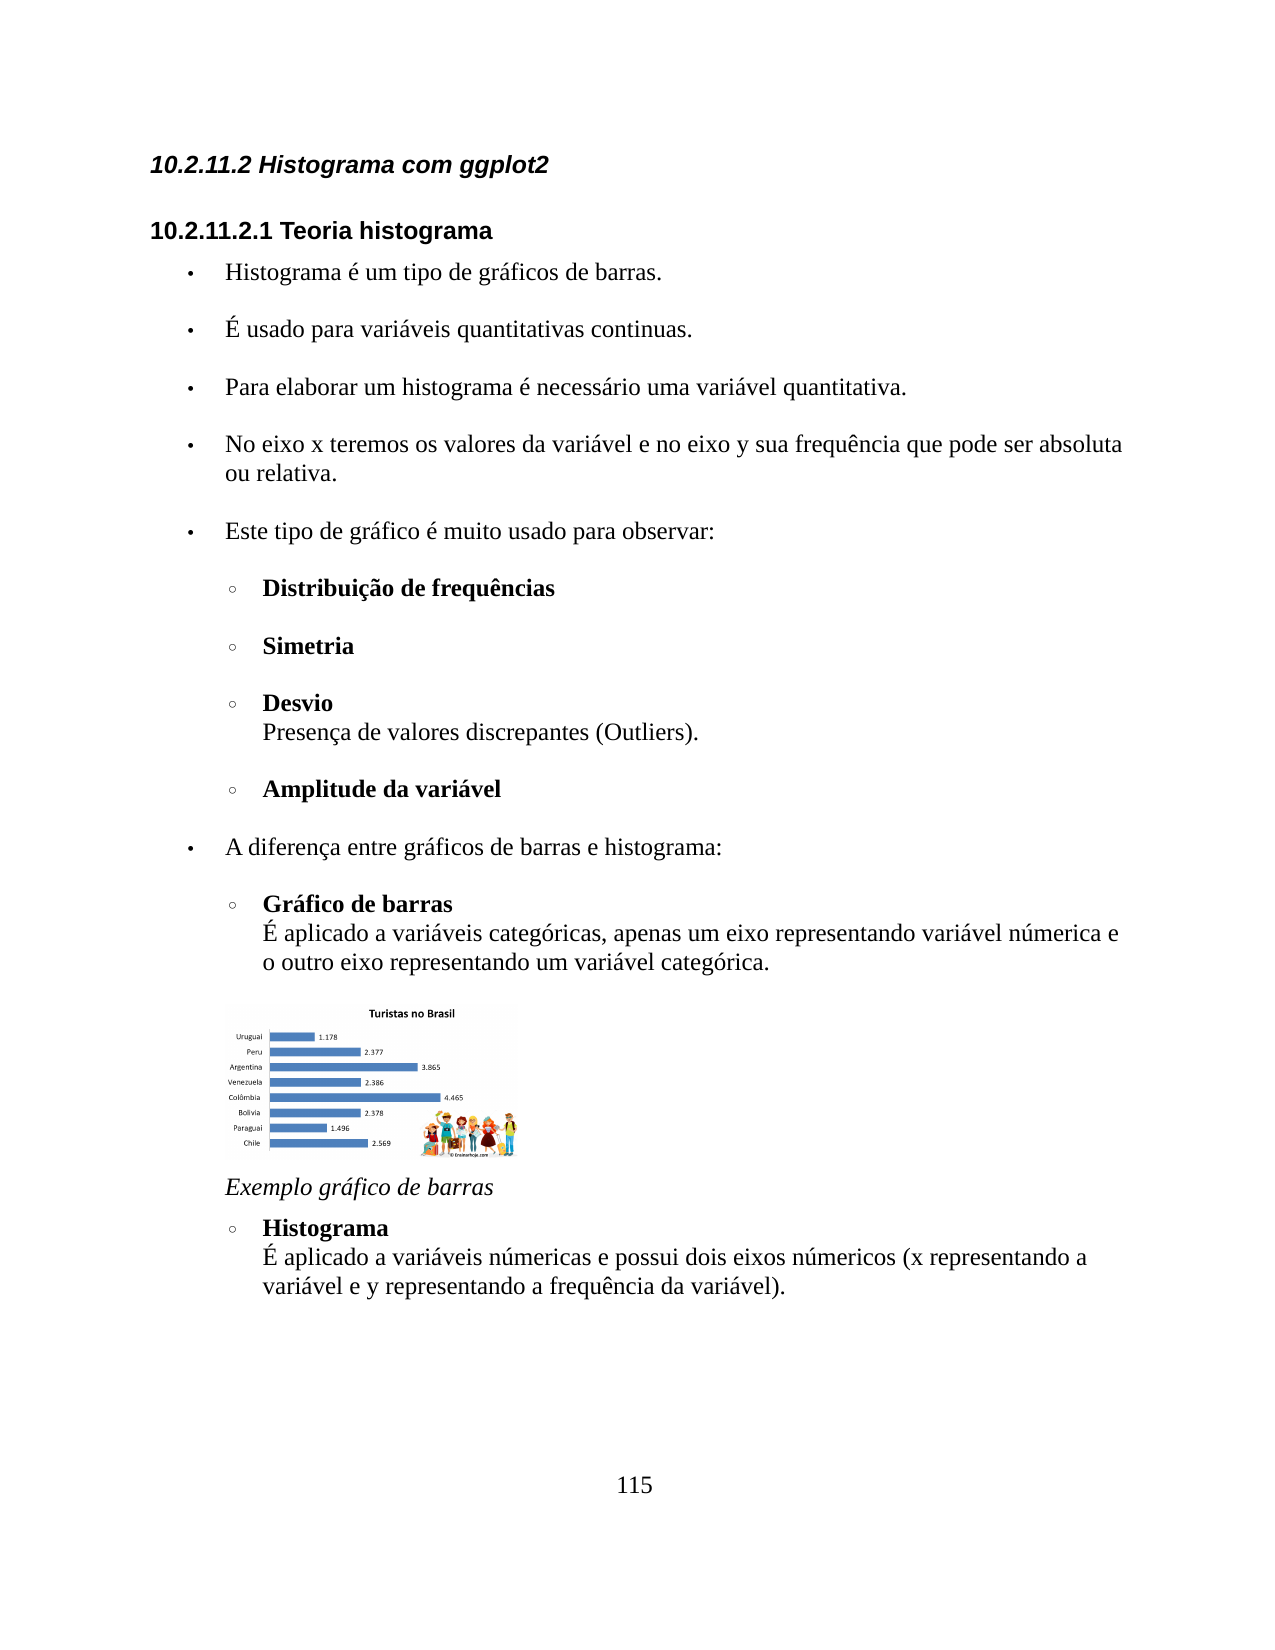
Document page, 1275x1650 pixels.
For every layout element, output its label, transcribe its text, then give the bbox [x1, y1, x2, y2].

list É usado para variáveis quantitativas continuas. [187, 314, 1125, 372]
list Simetria [225, 631, 1125, 688]
list Histograma é um tipo de gráficos de barras. [187, 257, 1125, 314]
picture [225, 1004, 518, 1160]
list Exemplo gráfico de barras [187, 1172, 1125, 1201]
list Amplitude da variável [225, 774, 1125, 832]
list Desvio Presença de valores discrepantes (Outliers). [225, 688, 1125, 774]
list Para elaborar um histograma é necessário uma variável quantitativa. [187, 372, 1125, 429]
list Gráfico de barras É aplicado a variáveis categóricas, apenas um eixo representando variável númerica e o outro eixo representando um variável categórica. [225, 889, 1125, 1004]
list Histograma É aplicado a variáveis númericas e possui dois eixos númericos (x representando a variável e y representando a frequência da variável). [225, 1213, 1125, 1328]
subtitle 10.2.11.2.1 Teoria histograma [150, 216, 1125, 244]
list Este tipo de gráfico é muito usado para observar: [187, 516, 1125, 573]
list No eixo x teremos os valores da variável e no eixo y sua frequência que pode ser absoluta ou relativa. [187, 429, 1125, 516]
subtitle 10.2.11.2 Histograma com ggplot2 [150, 150, 1125, 178]
list Distribuição de frequências [225, 573, 1125, 631]
list A diferença entre gráficos de barras e histograma: [187, 832, 1125, 889]
